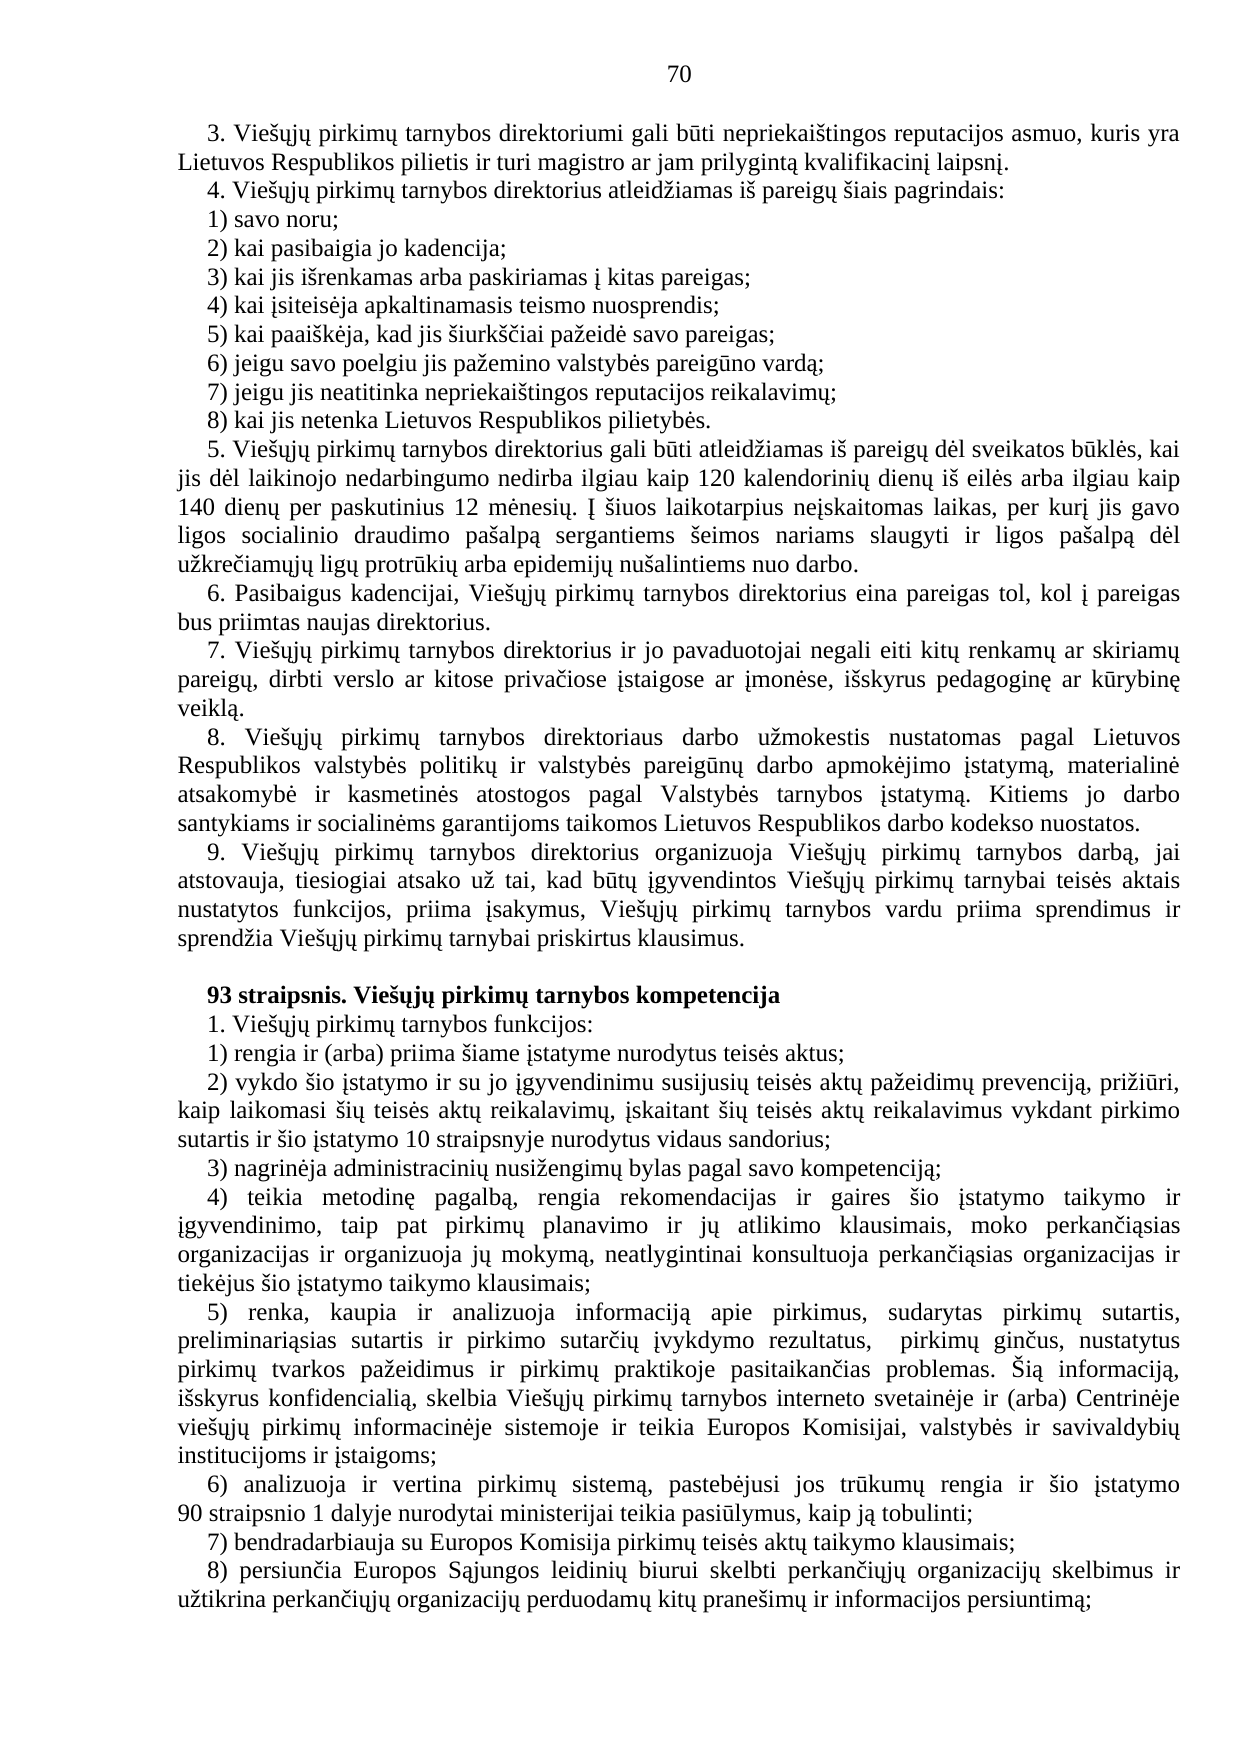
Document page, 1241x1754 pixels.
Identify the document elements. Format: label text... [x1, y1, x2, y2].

text 9. Viešųjų pirkimų tarnybos direktorius organizuoja Viešųjų pirkimų tarnybos darbą, jai atstovauja, tiesiogiai atsako už tai, kad būtų įgyvendintos Viešųjų pirkimų tarnybai teisės aktais nustatytos funkcijos, priima įsakymus, Viešųjų pirkimų tarnybos vardu priima sprendimus ir sprendžia Viešųjų pirkimų tarnybai priskirtus klausimus. [177, 837, 1181, 952]
text 2) vykdo šio įstatymo ir su jo įgyvendinimu susijusių teisės aktų pažeidimų prevenciją, prižiūri, kaip laikomasi šių teisės aktų reikalavimų, įskaitant šių teisės aktų reikalavimus vykdant pirkimo sutartis ir šio įstatymo 10 straipsnyje nurodytus vidaus sandorius; [177, 1067, 1181, 1153]
text 1) savo noru; [177, 204, 1181, 233]
text 7. Viešųjų pirkimų tarnybos direktorius ir jo pavaduotojai negali eiti kitų renkamų ar skiriamų pareigų, dirbti verslo ar kitose privačiose įstaigose ar įmonėse, išskyrus pedagoginę ar kūrybinę veiklą. [177, 636, 1181, 722]
text 3) kai jis išrenkamas arba paskiriamas į kitas pareigas; [177, 262, 1181, 291]
text 8) kai jis netenka Lietuvos Respublikos pilietybės. [177, 406, 1181, 434]
text 5) kai paaiškėja, kad jis šiurkščiai pažeidė savo pareigas; [177, 319, 1181, 348]
text 7) bendradarbiauja su Europos Komisija pirkimų teisės aktų taikymo klausimais; [177, 1527, 1181, 1556]
text 1. Viešųjų pirkimų tarnybos funkcijos: [177, 1009, 1181, 1038]
text 2) kai pasibaigia jo kadencija; [177, 233, 1181, 262]
text 4) teikia metodinę pagalbą, rengia rekomendacijas ir gaires šio įstatymo taikymo ir įgyvendinimo, taip pat pirkimų planavimo ir jų atlikimo klausimais, moko perkančiąsias organizacijas ir organizuoja jų mokymą, neatlygintinai konsultuoja perkančiąsias organizacijas ir tiekėjus šio įstatymo taikymo klausimais; [177, 1182, 1181, 1297]
text 5. Viešųjų pirkimų tarnybos direktorius gali būti atleidžiamas iš pareigų dėl sveikatos būklės, kai jis dėl laikinojo nedarbingumo nedirba ilgiau kaip 120 kalendorinių dienų iš eilės arba ilgiau kaip 140 dienų per paskutinius 12 mėnesių. Į šiuos laikotarpius neįskaitomas laikas, per kurį jis gavo ligos socialinio draudimo pašalpą sergantiems šeimos nariams slaugyti ir ligos pašalpą dėl užkrečiamųjų ligų protrūkių arba epidemijų nušalintiems nuo darbo. [177, 434, 1181, 578]
text 6. Pasibaigus kadencijai, Viešųjų pirkimų tarnybos direktorius eina pareigas tol, kol į pareigas bus priimtas naujas direktorius. [177, 578, 1181, 636]
text 5) renka, kaupia ir analizuoja informaciją apie pirkimus, sudarytas pirkimų sutartis, preliminariąsias sutartis ir pirkimo sutarčių įvykdymo rezultatus, pirkimų ginčus, nustatytus pirkimų tvarkos pažeidimus ir pirkimų praktikoje pasitaikančias problemas. Šią informaciją, išskyrus konfidencialią, skelbia Viešųjų pirkimų tarnybos interneto svetainėje ir (arba) Centrinėje viešųjų pirkimų informacinėje sistemoje ir teikia Europos Komisijai, valstybės ir savivaldybių institucijoms ir įstaigoms; [177, 1297, 1181, 1469]
text 3) nagrinėja administracinių nusižengimų bylas pagal savo kompetenciją; [177, 1153, 1181, 1182]
text 8. Viešųjų pirkimų tarnybos direktoriaus darbo užmokestis nustatomas pagal Lietuvos Respublikos valstybės politikų ir valstybės pareigūnų darbo apmokėjimo įstatymą, materialinė atsakomybė ir kasmetinės atostogos pagal Valstybės tarnybos įstatymą. Kitiems jo darbo santykiams ir socialinėms garantijoms taikomos Lietuvos Respublikos darbo kodekso nuostatos. [177, 722, 1181, 837]
text 4) kai įsiteisėja apkaltinamasis teismo nuosprendis; [177, 291, 1181, 319]
text 8) persiunčia Europos Sąjungos leidinių biurui skelbti perkančiųjų organizacijų skelbimus ir užtikrina perkančiųjų organizacijų perduodamų kitų pranešimų ir informacijos persiuntimą; [177, 1556, 1181, 1613]
text 6) jeigu savo poelgiu jis pažemino valstybės pareigūno vardą; [177, 348, 1181, 377]
text 7) jeigu jis neatitinka nepriekaištingos reputacijos reikalavimų; [177, 377, 1181, 406]
text 1) rengia ir (arba) priima šiame įstatyme nurodytus teisės aktus; [177, 1038, 1181, 1067]
text 4. Viešųjų pirkimų tarnybos direktorius atleidžiamas iš pareigų šiais pagrindais: [177, 176, 1181, 204]
text 3. Viešųjų pirkimų tarnybos direktoriumi gali būti nepriekaištingos reputacijos asmuo, kuris yra Lietuvos Respublikos pilietis ir turi magistro ar jam prilygintą kvalifikacinį laipsnį. [177, 118, 1181, 176]
text 93 straipsnis. Viešųjų pirkimų tarnybos kompetencija [177, 981, 1181, 1009]
text 6) analizuoja ir vertina pirkimų sistemą, pastebėjusi jos trūkumų rengia ir šio įstatymo 90 straipsnio 1 dalyje nurodytai ministerijai teikia pasiūlymus, kaip ją tobulinti; [177, 1469, 1181, 1527]
